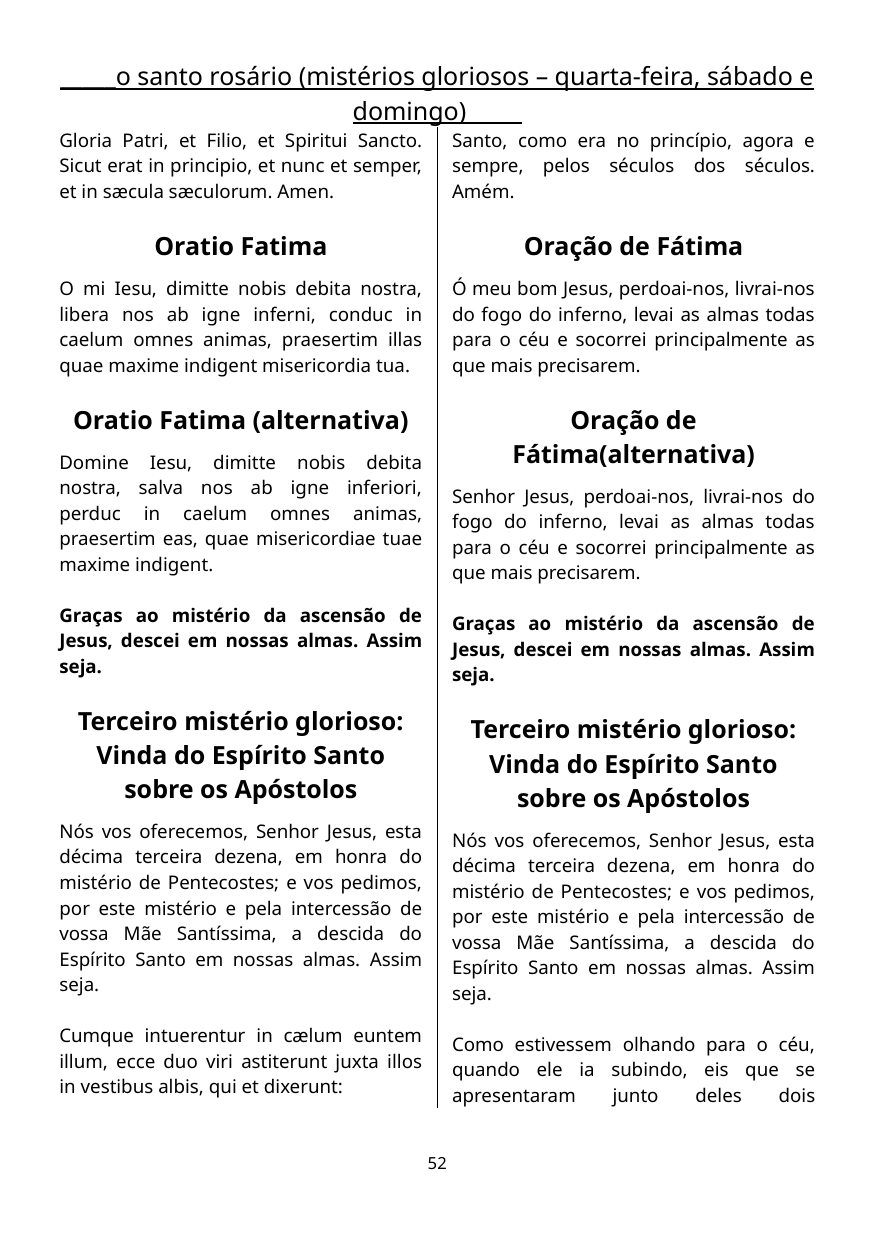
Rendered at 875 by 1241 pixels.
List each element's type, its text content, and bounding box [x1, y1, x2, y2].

table_header Gloria Patri, et Filio, et Spiritui Sancto. Sicut erat in principio, et nunc et semper, et in sæcula sæculorum. Amen. Oratio Fatima O mi Iesu, dimitte nobis debita nostra, libera nos ab igne inferni, conduc in caelum omnes animas, praesertim illas quae maxime indigent misericordia tua. Oratio Fatima (alternativa) Domine Iesu, dimitte nobis debita nostra, salva nos ab igne inferiori, perduc in caelum omnes animas, praesertim eas, quae misericordiae tuae maxime indigent. Graças ao mistério da ascensão de Jesus, descei em nossas almas. Assim seja. Terceiro mistério glorioso: Vinda do Espírito Santo sobre os Apóstolos Nós vos oferecemos, Senhor Jesus, esta décima terceira dezena, em honra do mistério de Pentecostes; e vos pedimos, por este mistério e pela intercessão de vossa Mãe Santíssima, a descida do Espírito Santo em nossas almas. Assim seja. Cumque intuerentur in cælum euntem illum, ecce duo viri astiterunt juxta illos in vestibus albis, qui et dixerunt: [44, 127, 437, 1108]
table_header Santo, como era no princípio, agora e sempre, pelos séculos dos séculos. Amém. Oração de Fátima Ó meu bom Jesus, perdoai-nos, livrai-nos do fogo do inferno, levai as almas todas para o céu e socorrei principalmente as que mais precisarem. Oração de Fátima(alternativa) Senhor Jesus, perdoai-nos, livrai-nos do fogo do inferno, levai as almas todas para o céu e socorrei principalmente as que mais precisarem. Graças ao mistério da ascensão de Jesus, descei em nossas almas. Assim seja. Terceiro mistério glorioso: Vinda do Espírito Santo sobre os Apóstolos Nós vos oferecemos, Senhor Jesus, esta décima terceira dezena, em honra do mistério de Pentecostes; e vos pedimos, por este mistério e pela intercessão de vossa Mãe Santíssima, a descida do Espírito Santo em nossas almas. Assim seja. Como estivessem olhando para o céu, quando ele ia subindo, eis que se apresentaram junto deles dois [438, 127, 830, 1108]
